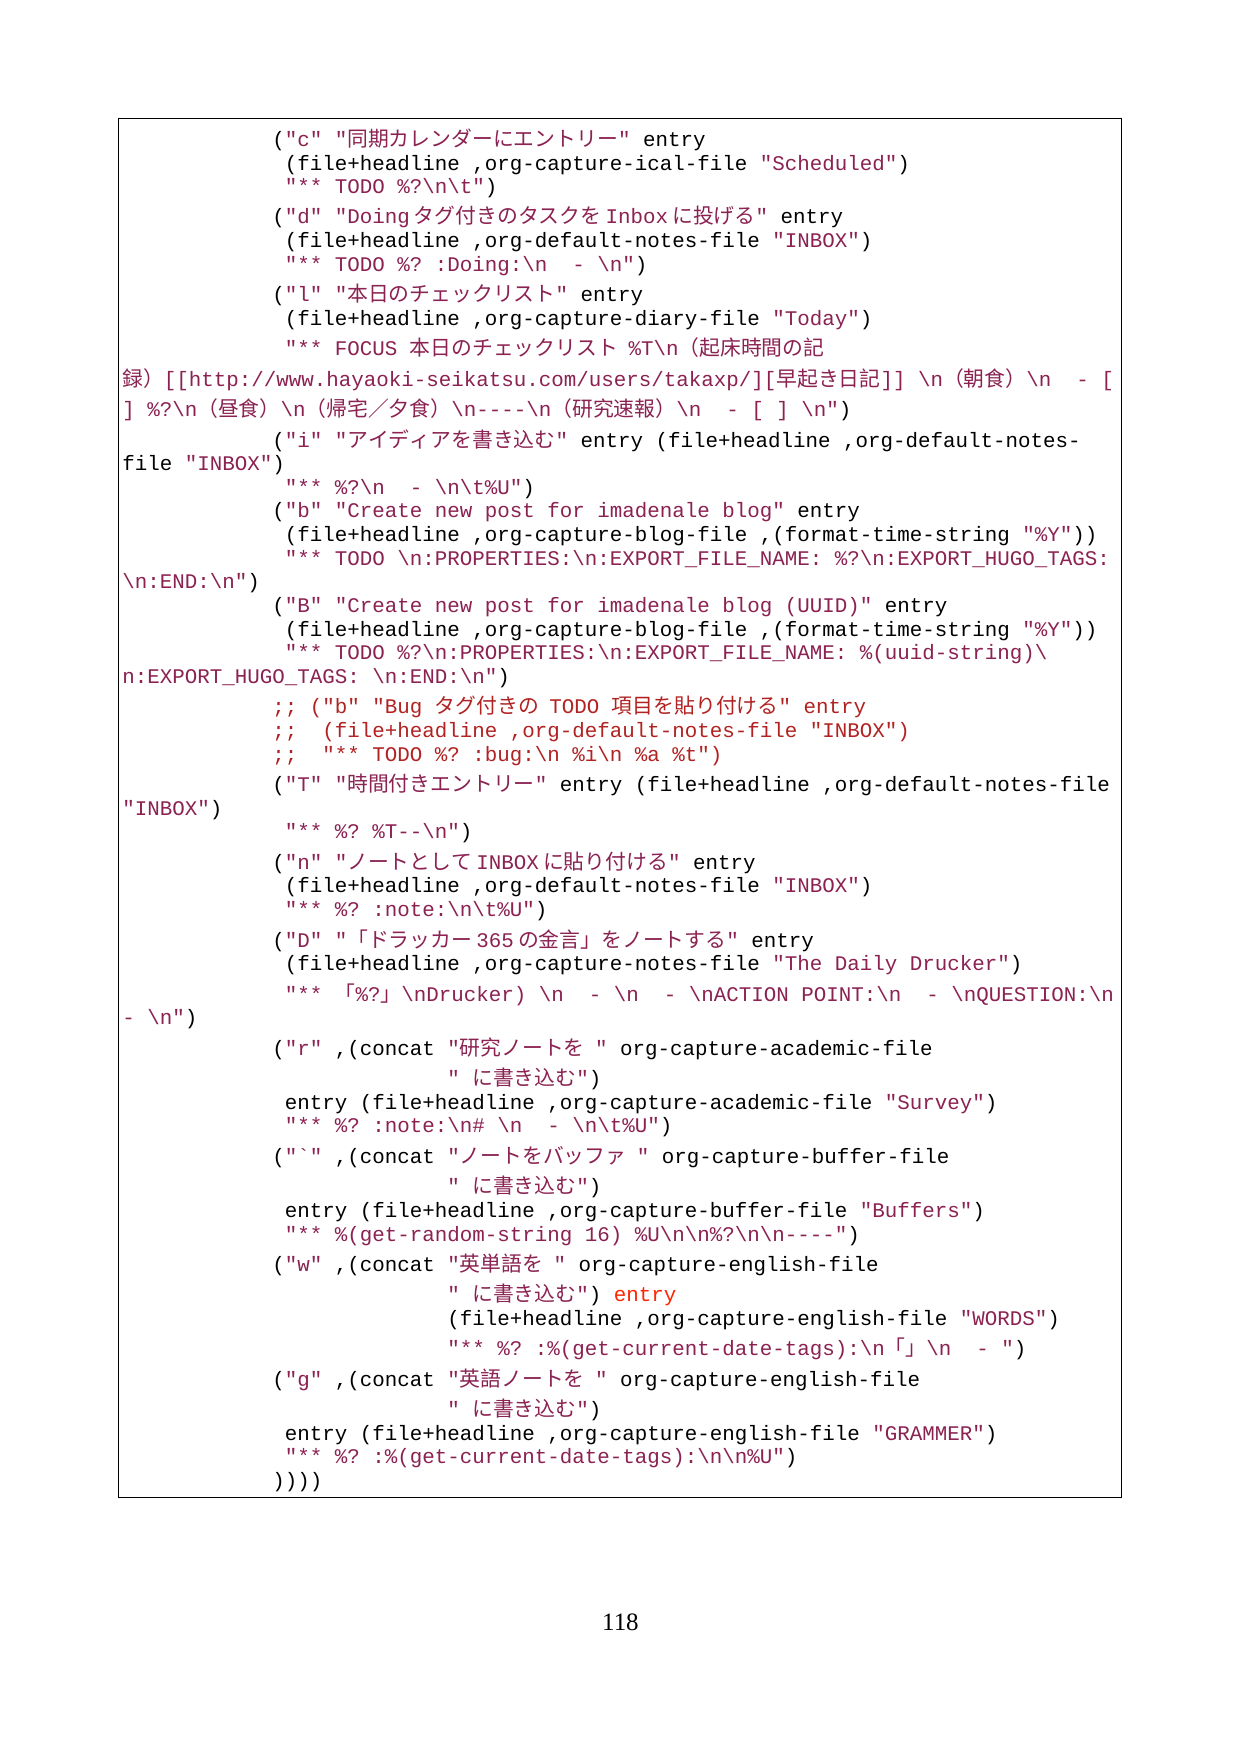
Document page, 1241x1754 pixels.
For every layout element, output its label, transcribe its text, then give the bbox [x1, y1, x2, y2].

text " に書き込む") [119, 1166, 1121, 1196]
text ("`" ,(concat "ノートをバッファ " org-capture-buffer-file [119, 1135, 1121, 1166]
text "** %(get-random-string 16) %U\n\n%?\n\n----") [119, 1219, 1121, 1243]
text " に書き込む") [119, 1388, 1121, 1419]
text "** %? :note:\n\t%U") [119, 895, 1121, 919]
text (file+headline ,org-capture-ical-file "Scheduled") [119, 148, 1121, 172]
text "** %? %T--\n") [119, 817, 1121, 841]
text (file+headline ,org-default-notes-file "INBOX") [119, 226, 1121, 250]
text "** TODO %? :Doing:\n - \n") [119, 250, 1121, 273]
text ("D" "「ドラッカー365の金言」をノートする" entry [119, 919, 1121, 949]
text "** FOCUS 本日のチェックリスト %T\n（起床時間の記録）[[http://www.hayaoki-seikatsu.com/users/takaxp/][早起き日記]] \n（朝食）\n - [ ] %?\n（昼食）\n（帰宅／夕食）\n----\n（研究速報）\n - [ ] \n") [119, 328, 1121, 419]
text "** 「%?」\nDrucker) \n - \n - \nACTION POINT:\n - \nQUESTION:\n - \n") [119, 973, 1121, 1027]
text ("b" "Create new post for imadenale blog" entry [119, 497, 1121, 520]
text ("g" ,(concat "英語ノートを " org-capture-english-file [119, 1358, 1121, 1388]
text entry (file+headline ,org-capture-english-file "GRAMMER") [119, 1419, 1121, 1443]
text (file+headline ,org-capture-blog-file ,(format-time-string "%Y")) [119, 615, 1121, 638]
text entry (file+headline ,org-capture-academic-file "Survey") [119, 1088, 1121, 1111]
text (file+headline ,org-capture-notes-file "The Daily Drucker") [119, 949, 1121, 973]
text "** TODO %?\n:PROPERTIES:\n:EXPORT_FILE_NAME: %(uuid-string)\n:EXPORT_HUGO_TAGS: \n:END:\n") [119, 638, 1121, 686]
text ("B" "Create new post for imadenale blog (UUID)" entry [119, 591, 1121, 615]
text ("i" "アイディアを書き込む" entry (file+headline ,org-default-notes-file "INBOX") [119, 419, 1121, 473]
text "** TODO \n:PROPERTIES:\n:EXPORT_FILE_NAME: %?\n:EXPORT_HUGO_TAGS: \n:END:\n") [119, 544, 1121, 591]
text entry (file+headline ,org-capture-buffer-file "Buffers") [119, 1196, 1121, 1219]
text (file+headline ,org-capture-english-file "WORDS") [119, 1304, 1121, 1328]
text ("l" "本日のチェックリスト" entry [119, 273, 1121, 304]
text ;; (file+headline ,org-default-notes-file "INBOX") [119, 716, 1121, 740]
text " に書き込む") [119, 1057, 1121, 1088]
text ("n" "ノートとしてINBOXに貼り付ける" entry [119, 841, 1121, 872]
text ("d" "Doingタグ付きのタスクをInboxに投げる" entry [119, 196, 1121, 226]
text "** %? :%(get-current-date-tags):\n「」\n - ") [119, 1328, 1121, 1358]
text (file+headline ,org-capture-blog-file ,(format-time-string "%Y")) [119, 520, 1121, 544]
text ;; ("b" "Bug タグ付きの TODO 項目を貼り付ける" entry [119, 686, 1121, 716]
text ("r" ,(concat "研究ノートを " org-capture-academic-file [119, 1027, 1121, 1057]
text ("T" "時間付きエントリー" entry (file+headline ,org-default-notes-file "INBOX") [119, 763, 1121, 817]
text (file+headline ,org-default-notes-file "INBOX") [119, 872, 1121, 895]
text )))) [119, 1466, 1121, 1497]
text ("c" "同期カレンダーにエントリー" entry [119, 119, 1121, 148]
text "** %? :%(get-current-date-tags):\n\n%U") [119, 1443, 1121, 1466]
text "** TODO %?\n\t") [119, 172, 1121, 196]
text ("w" ,(concat "英単語を " org-capture-english-file [119, 1243, 1121, 1274]
text ;; "** TODO %? :bug:\n %i\n %a %t") [119, 740, 1121, 763]
text "** %? :note:\n# \n - \n\t%U") [119, 1111, 1121, 1135]
text "** %?\n - \n\t%U") [119, 473, 1121, 497]
text " に書き込む") entry [119, 1274, 1121, 1304]
text (file+headline ,org-capture-diary-file "Today") [119, 304, 1121, 328]
